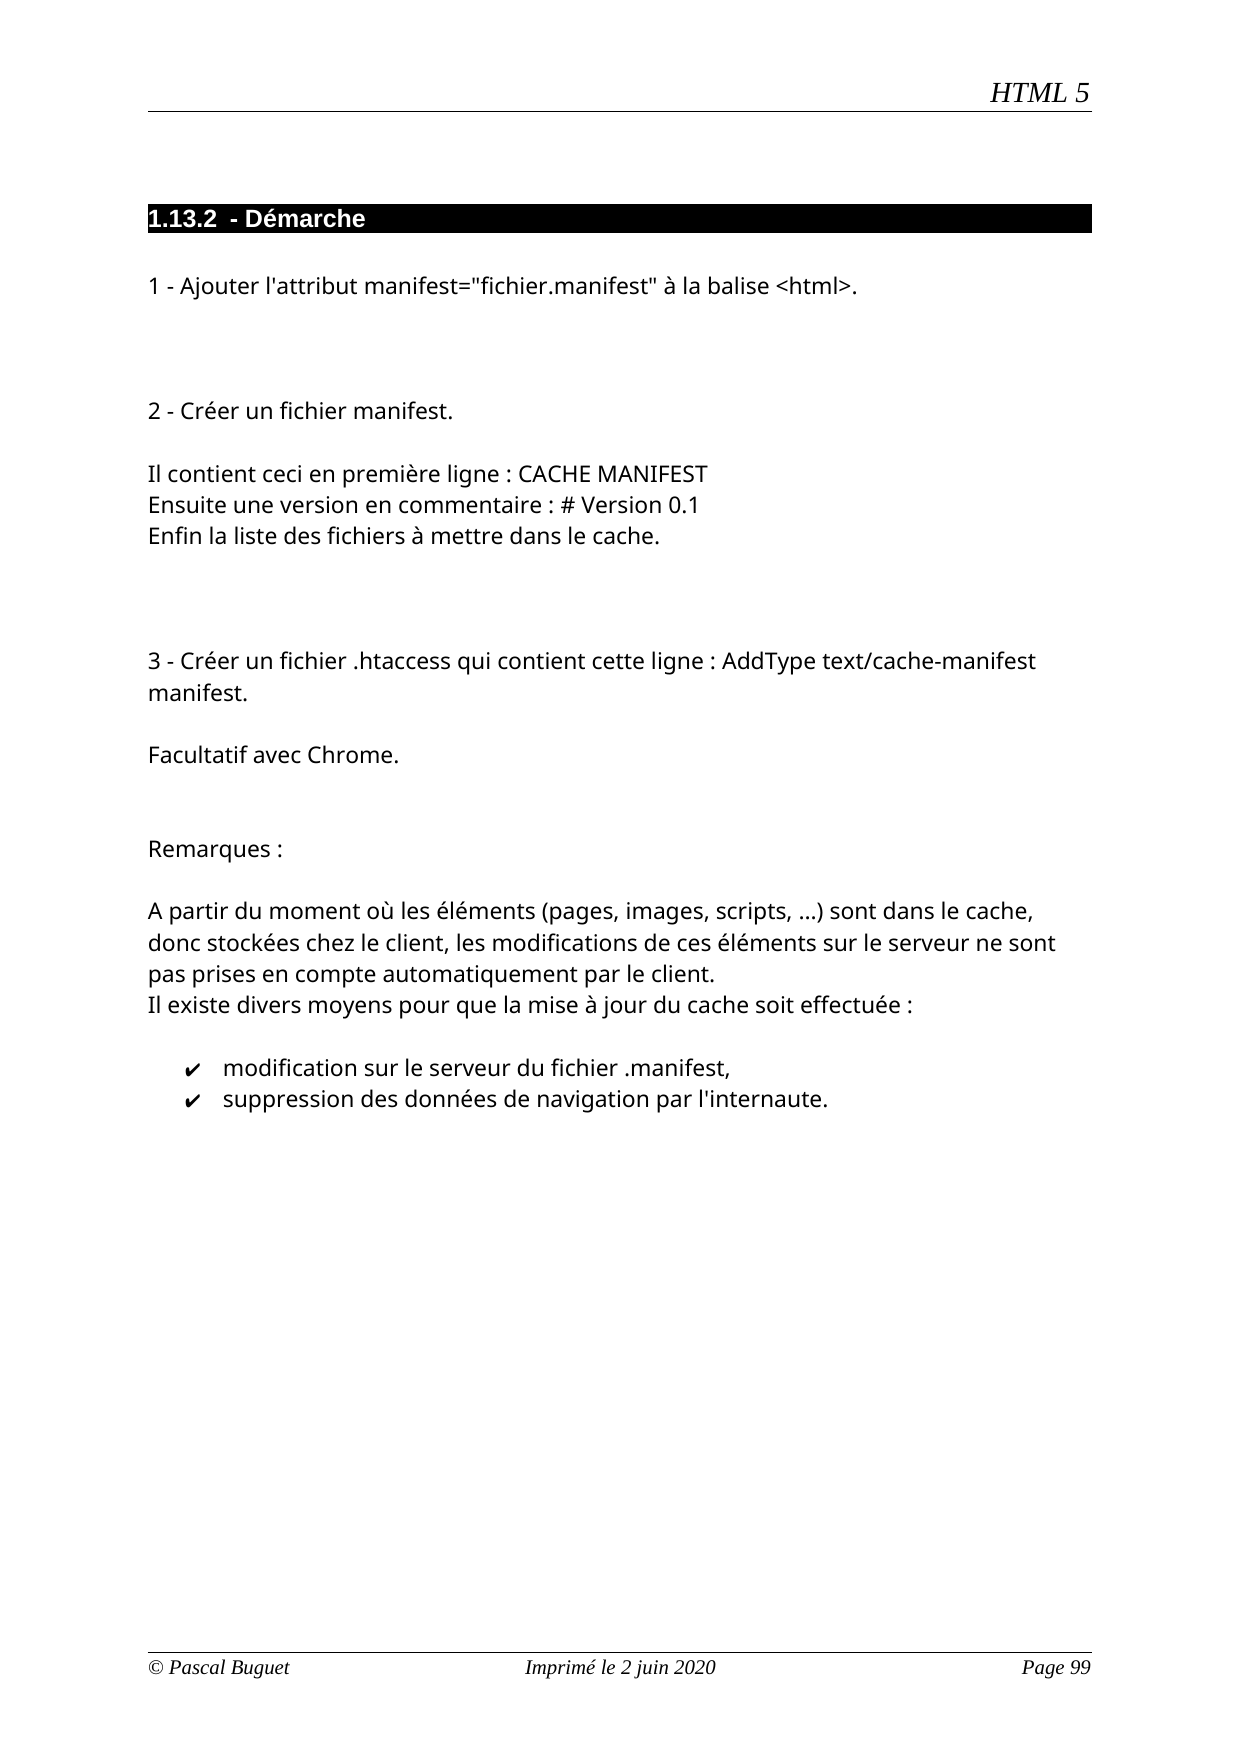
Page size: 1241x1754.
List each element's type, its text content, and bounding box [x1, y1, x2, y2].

text Il contient ceci en première ligne : CACHE MANIFEST [148, 458, 1092, 489]
text 1 - Ajouter l'attribut manifest="fichier.manifest" à la balise <html>. [148, 270, 1092, 301]
list modification sur le serveur du fichier .manifest, [185, 1051, 1092, 1083]
text Facultatif avec Chrome. [148, 739, 1092, 770]
text Il existe divers moyens pour que la mise à jour du cache soit effectuée : [148, 989, 1092, 1020]
text Remarques : [148, 833, 1092, 864]
text 3 - Créer un fichier .htaccess qui contient cette ligne : AddType text/cache-manifest manifest. [148, 645, 1092, 708]
text 2 - Créer un fichier manifest. [148, 395, 1092, 426]
text Enfin la liste des fichiers à mettre dans le cache. [148, 520, 1092, 551]
text A partir du moment où les éléments (pages, images, scripts, …) sont dans le cache, donc stockées chez le client, les modifications de ces éléments sur le serveur ne sont pas prises en compte automatiquement par le client. [148, 895, 1092, 989]
text Ensuite une version en commentaire : # Version 0.1 [148, 489, 1092, 520]
subtitle - Démarche [148, 204, 1092, 233]
list suppression des données de navigation par l'internaute. [185, 1083, 1092, 1114]
